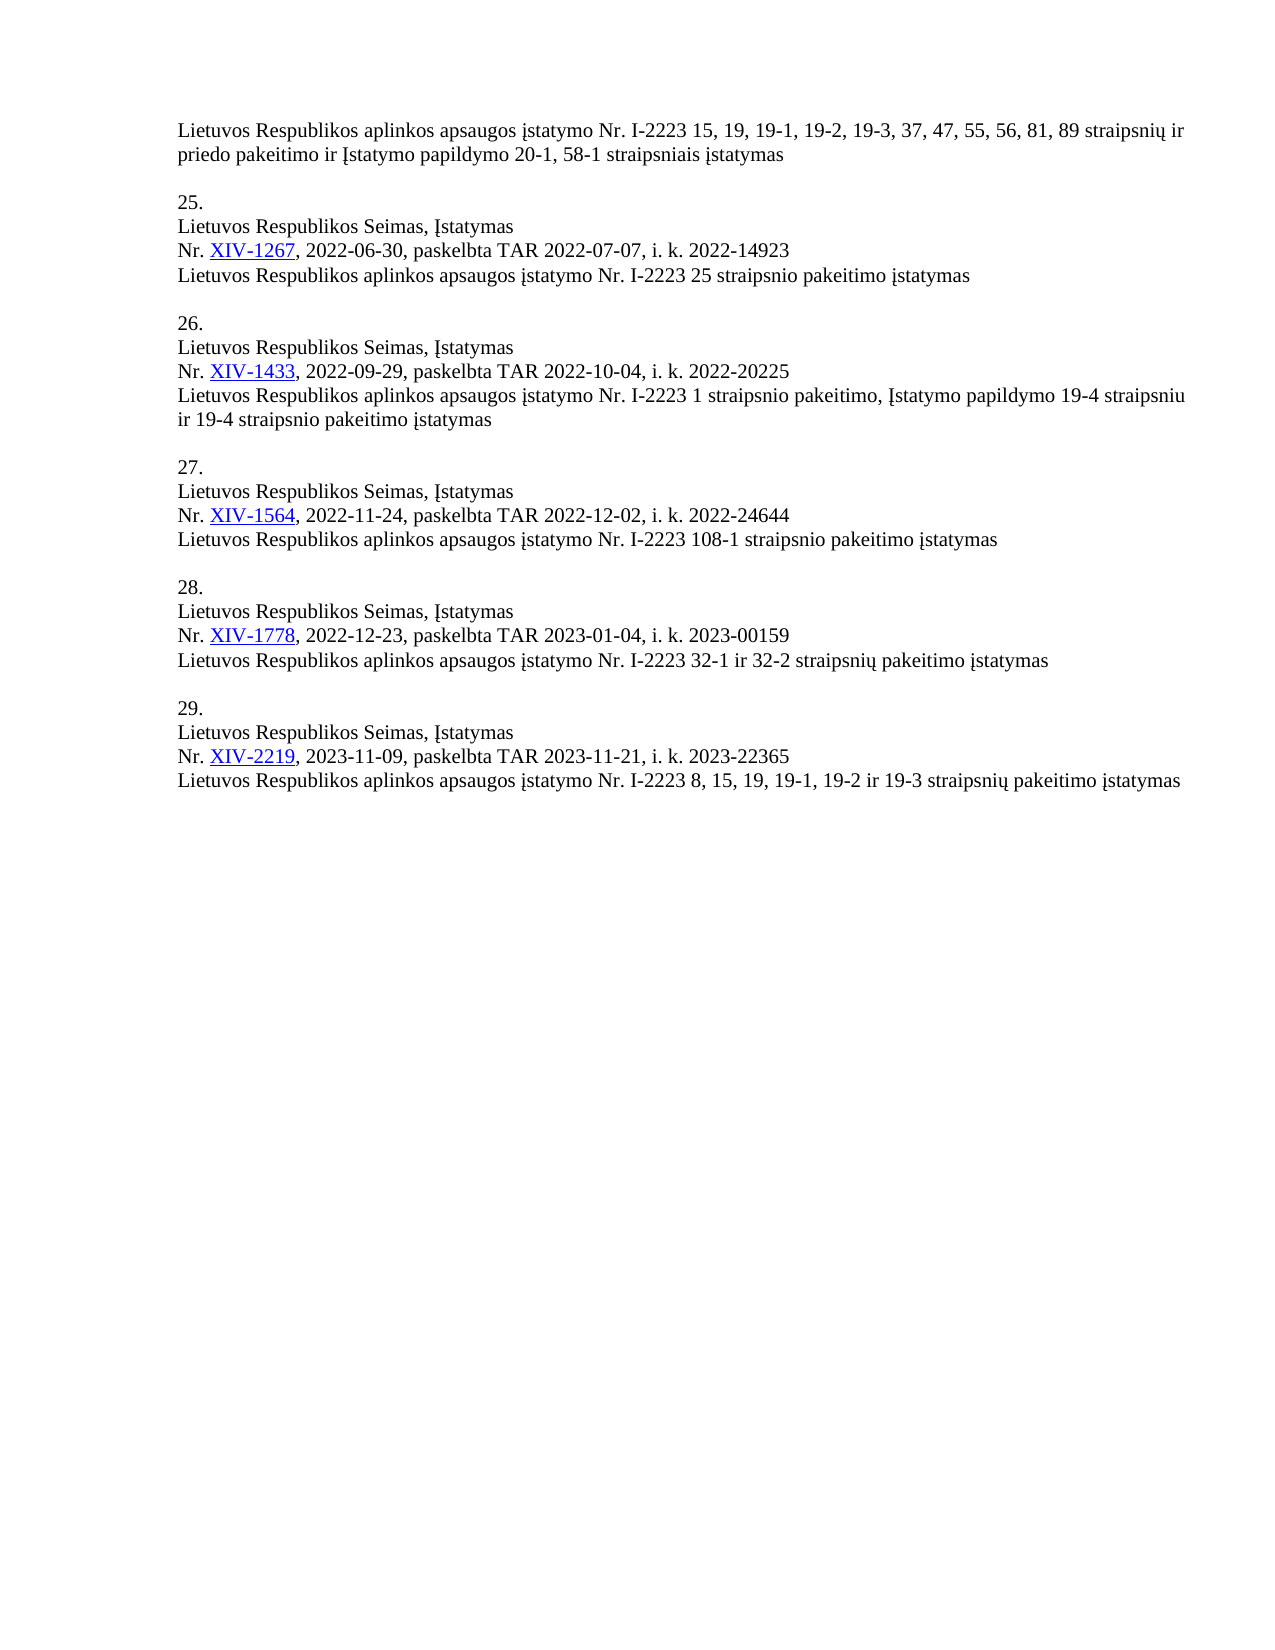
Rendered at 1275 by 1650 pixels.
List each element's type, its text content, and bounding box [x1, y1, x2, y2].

text 29. [177, 696, 1186, 720]
text Lietuvos Respublikos aplinkos apsaugos įstatymo Nr. I-2223 32-1 ir 32-2 straipsnių pakeitimo įstatymas [177, 647, 1186, 672]
text 26. [177, 311, 1186, 335]
text Nr. XIV-1267, 2022-06-30, paskelbta TAR 2022-07-07, i. k. 2022-14923 [177, 238, 1186, 262]
text Nr. XIV-1564, 2022-11-24, paskelbta TAR 2022-12-02, i. k. 2022-24644 [177, 503, 1186, 527]
text Lietuvos Respublikos Seimas, Įstatymas [177, 335, 1186, 359]
text Lietuvos Respublikos aplinkos apsaugos įstatymo Nr. I-2223 108-1 straipsnio pakeitimo įstatymas [177, 527, 1186, 551]
text Lietuvos Respublikos Seimas, Įstatymas [177, 599, 1186, 623]
text Lietuvos Respublikos Seimas, Įstatymas [177, 720, 1186, 744]
text 25. [177, 190, 1186, 214]
text Lietuvos Respublikos aplinkos apsaugos įstatymo Nr. I-2223 25 straipsnio pakeitimo įstatymas [177, 262, 1186, 287]
text 28. [177, 575, 1186, 599]
text Nr. XIV-1778, 2022-12-23, paskelbta TAR 2023-01-04, i. k. 2023-00159 [177, 623, 1186, 647]
text Nr. XIV-1433, 2022-09-29, paskelbta TAR 2022-10-04, i. k. 2022-20225 [177, 359, 1186, 383]
text Lietuvos Respublikos aplinkos apsaugos įstatymo Nr. I-2223 1 straipsnio pakeitimo, Įstatymo papildymo 19-4 straipsniu ir 19-4 straipsnio pakeitimo įstatymas [177, 383, 1186, 431]
text Lietuvos Respublikos aplinkos apsaugos įstatymo Nr. I-2223 15, 19, 19-1, 19-2, 19-3, 37, 47, 55, 56, 81, 89 straipsnių ir priedo pakeitimo ir Įstatymo papildymo 20-1, 58-1 straipsniais įstatymas [177, 118, 1186, 166]
text Lietuvos Respublikos Seimas, Įstatymas [177, 479, 1186, 503]
text Nr. XIV-2219, 2023-11-09, paskelbta TAR 2023-11-21, i. k. 2023-22365 [177, 744, 1186, 768]
text Lietuvos Respublikos aplinkos apsaugos įstatymo Nr. I-2223 8, 15, 19, 19-1, 19-2 ir 19-3 straipsnių pakeitimo įstatymas [177, 768, 1186, 792]
text 27. [177, 455, 1186, 479]
text Lietuvos Respublikos Seimas, Įstatymas [177, 214, 1186, 238]
